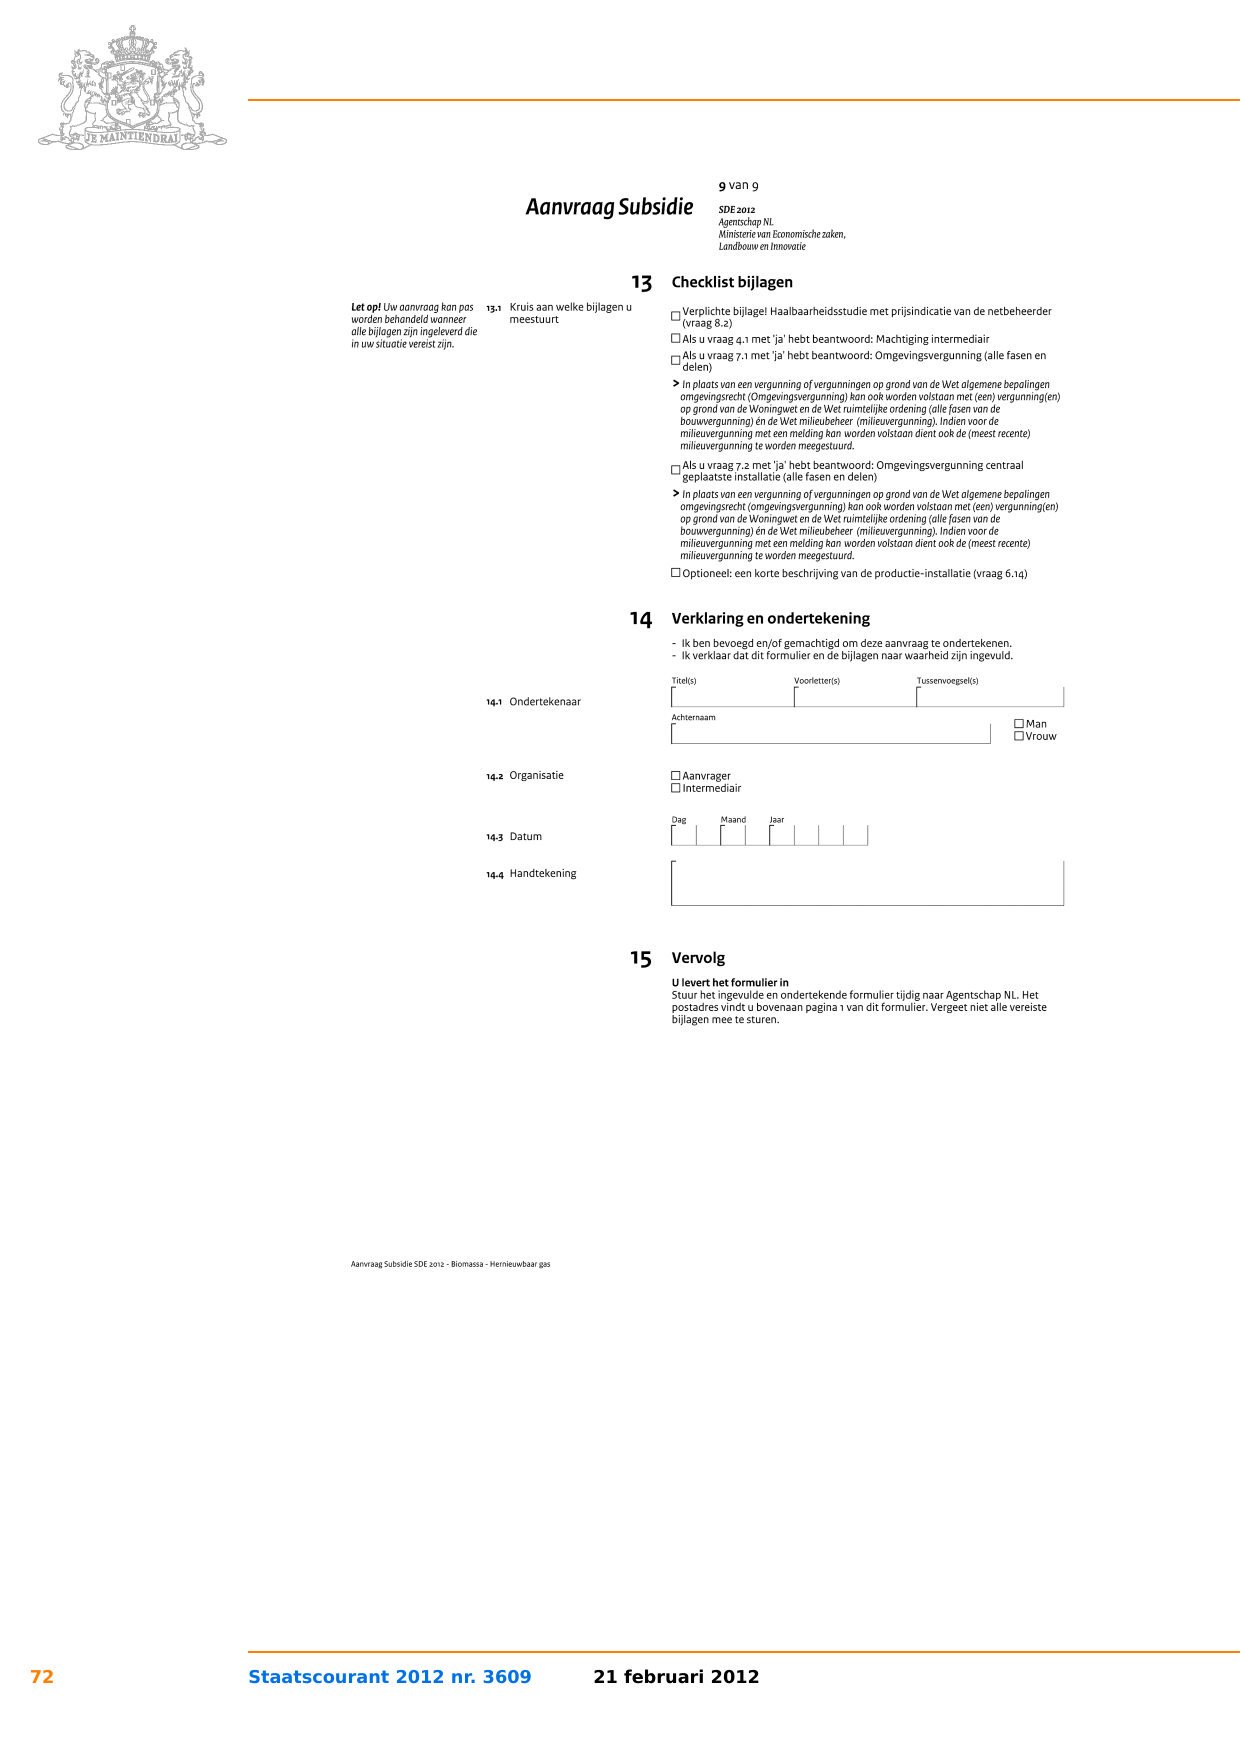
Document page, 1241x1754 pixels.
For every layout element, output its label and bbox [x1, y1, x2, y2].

picture [248, 151, 1134, 1298]
picture [38, 25, 227, 150]
